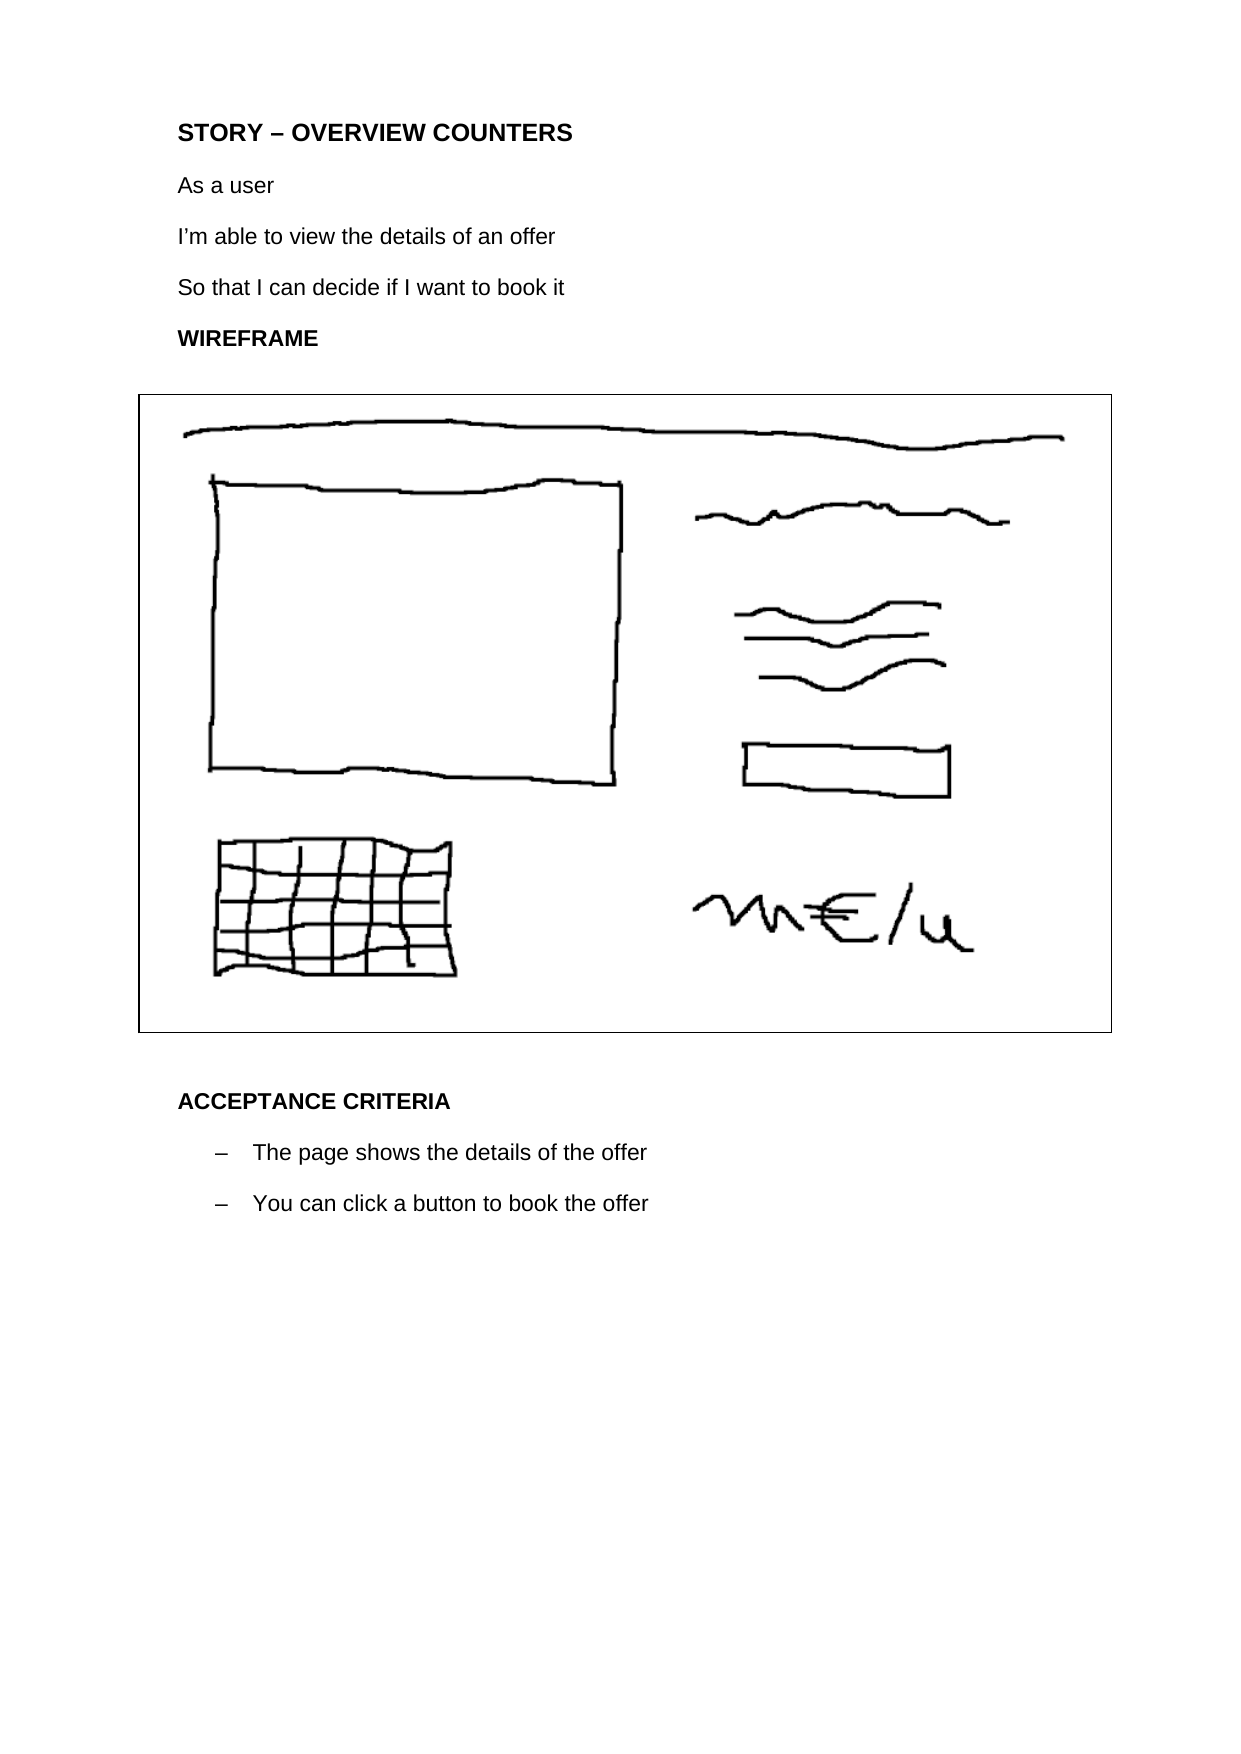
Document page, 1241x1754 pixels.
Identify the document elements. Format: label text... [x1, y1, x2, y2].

text I’m able to view the details of an offer [177, 223, 1152, 249]
list The page shows the details of the offer [215, 1139, 1152, 1166]
text As a user [177, 172, 1152, 198]
text WIREFRAME [177, 325, 1152, 351]
text So that I can decide if I want to book it [177, 274, 1152, 300]
list You can click a button to book the offer [215, 1190, 1152, 1217]
text STORY – OVERVIEW COUNTERS [177, 118, 1152, 147]
text ACCEPTANCE CRITERIA [177, 1088, 1152, 1115]
picture [142, 398, 1108, 1029]
